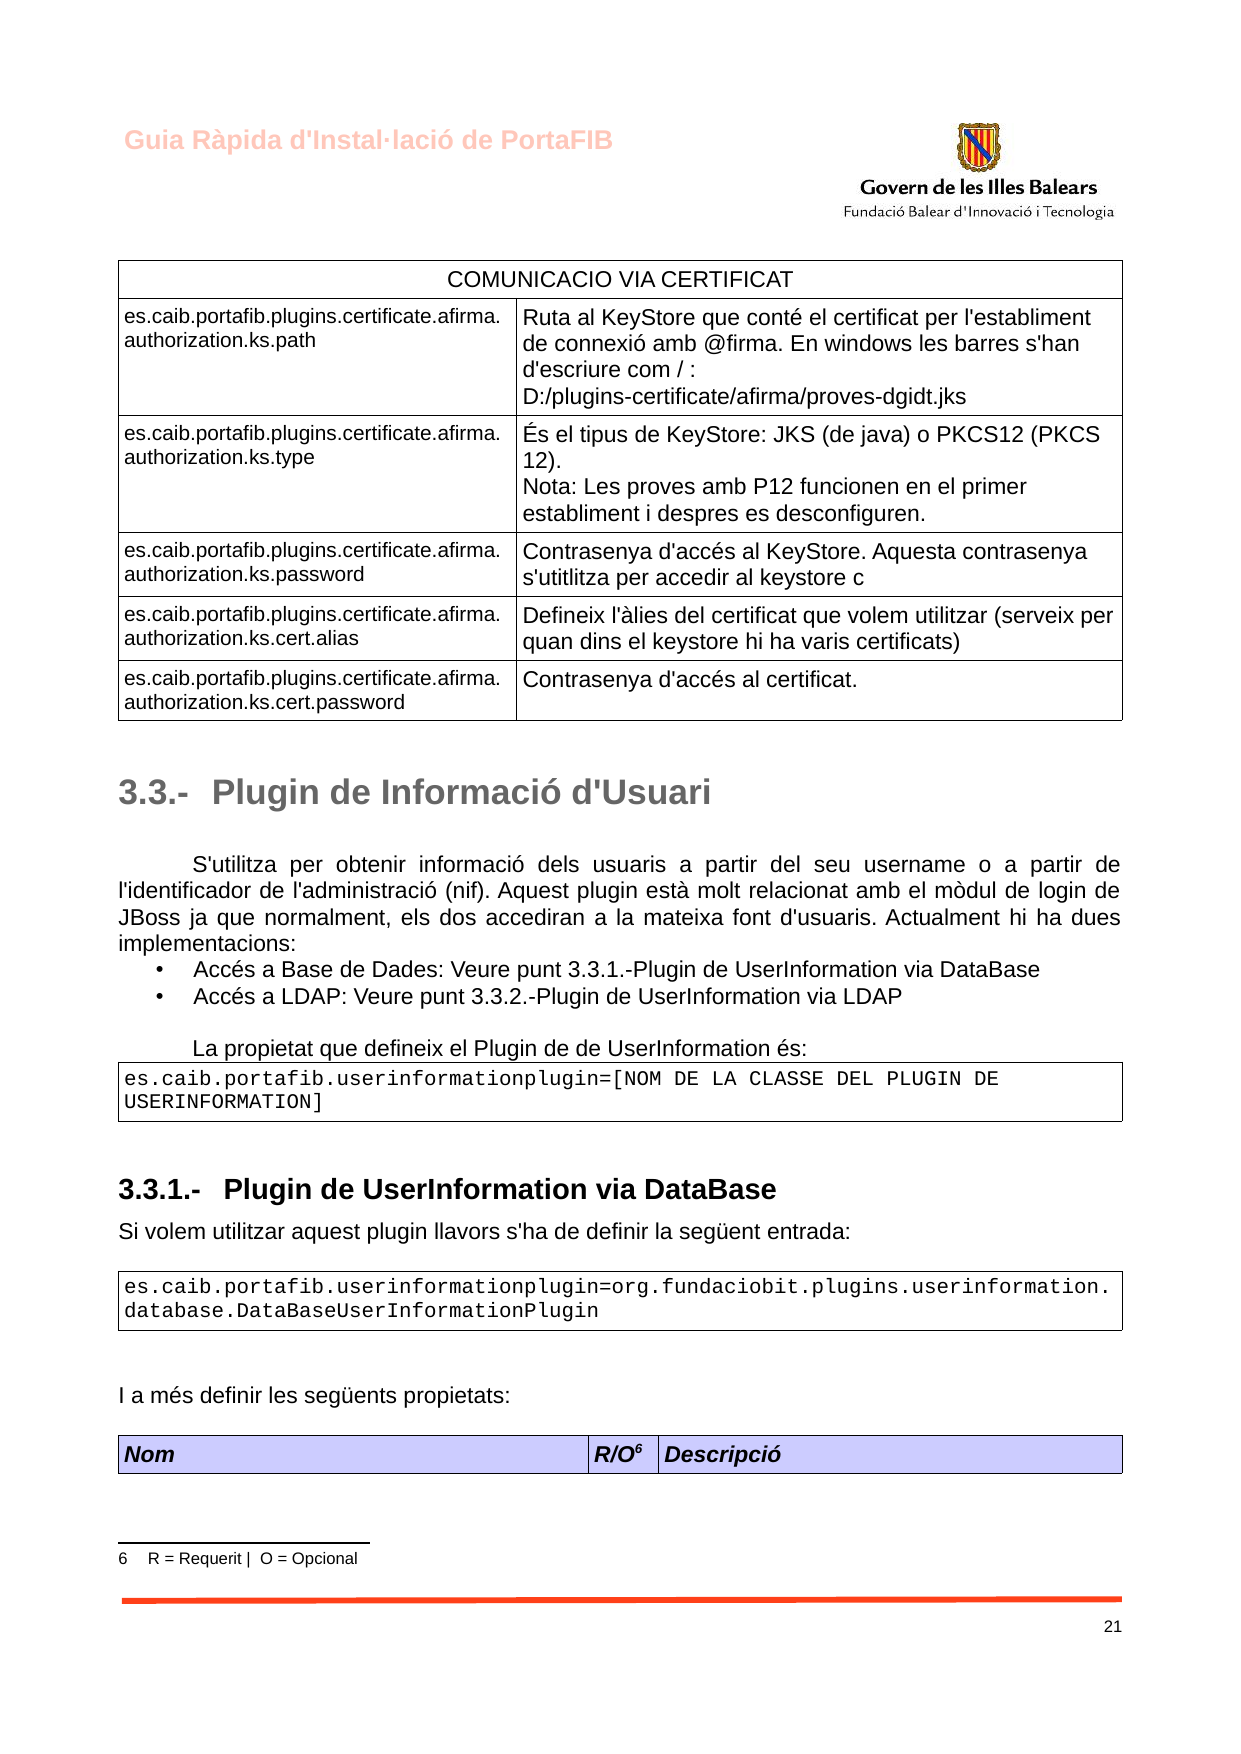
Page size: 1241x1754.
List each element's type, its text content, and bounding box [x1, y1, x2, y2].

table_cell És el tipus de KeyStore: JKS (de java) o PKCS12 (PKCS 12). Nota: Les proves amb P12 funcionen en el primer establiment i despres es desconfiguren. [517, 416, 1122, 532]
table_cell Defineix l'àlies del certificat que volem utilitzar (serveix per quan dins el keystore hi ha varis certificats) [517, 597, 1122, 660]
text S'utilitza per obtenir informació dels usuaris a partir del seu username o a partir de l'identificador de l'administració (nif). Aquest plugin està molt relacionat amb el mòdul de login de JBoss ja que normalment, els dos accediran a la mateixa font d'usuaris. Actualment hi ha dues implementacions: [118, 851, 1122, 956]
table_cell es.caib.portafib.plugins.certificate.afirma.authorization.ks.cert.alias [119, 597, 516, 660]
picture [840, 123, 1117, 220]
list Accés a LDAP: Veure punt 3.3.2.-Plugin de UserInformation via LDAP [156, 983, 1122, 1009]
table_header Nom [119, 1436, 588, 1473]
table_cell Contrasenya d'accés al certificat. [517, 661, 1122, 720]
table_cell Contrasenya d'accés al KeyStore. Aquesta contrasenya s'utitlitza per accedir al keystore c [517, 533, 1122, 596]
text Si volem utilitzar aquest plugin llavors s'ha de definir la següent entrada: [118, 1218, 1122, 1244]
subtitle Plugin de UserInformation via DataBase [118, 1172, 1122, 1206]
text I a més definir les següents propietats: [118, 1382, 1122, 1409]
table_cell es.caib.portafib.plugins.certificate.afirma.authorization.ks.type [119, 416, 516, 532]
text La propietat que defineix el Plugin de de UserInformation és: [118, 1035, 1122, 1062]
table_header Descripció [659, 1436, 1122, 1473]
table_header es.caib.portafib.userinformationplugin=[NOM DE LA CLASSE DEL PLUGIN DE USERINFORMATION] [119, 1063, 1122, 1121]
table_cell es.caib.portafib.plugins.certificate.afirma.authorization.ks.cert.password [119, 661, 516, 720]
table_header es.caib.portafib.userinformationplugin=org.fundaciobit.plugins.userinformation.database.DataBaseUserInformationPlugin [119, 1272, 1122, 1329]
table_cell Ruta al KeyStore que conté el certificat per l'establiment de connexió amb @firma. En windows les barres s'han d'escriure com / : D:/plugins-certificate/afirma/proves-dgidt.jks [517, 299, 1122, 415]
table_cell es.caib.portafib.plugins.certificate.afirma.authorization.ks.path [119, 299, 516, 415]
table_cell es.caib.portafib.plugins.certificate.afirma.authorization.ks.password [119, 533, 516, 596]
table_header R/O [589, 1436, 658, 1473]
subtitle Plugin de Informació d'Usuari [118, 771, 1122, 812]
list Accés a Base de Dades: Veure punt 3.3.1.-Plugin de UserInformation via DataBase [156, 956, 1122, 983]
table_cell COMUNICACIO VIA CERTIFICAT [119, 261, 1122, 298]
